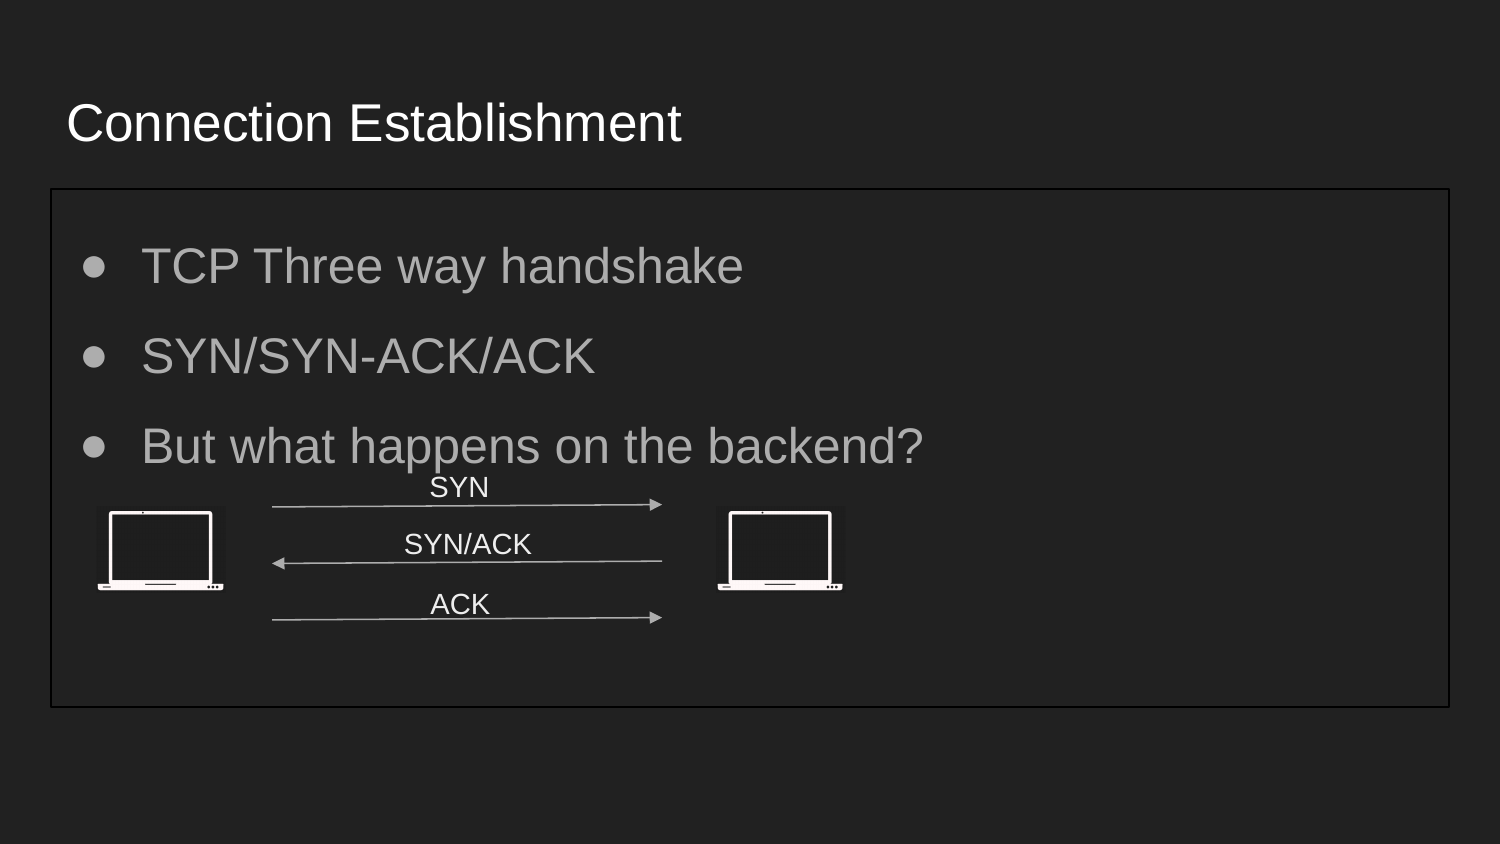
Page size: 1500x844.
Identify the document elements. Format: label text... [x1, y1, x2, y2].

text_box ACK [415, 570, 605, 636]
list TCP Three way handshake SYN/SYN-ACK/ACK But what happens on the backend? [51, 189, 1449, 708]
text_box SYN [414, 453, 515, 510]
picture [96, 506, 226, 593]
picture [716, 506, 846, 593]
text_box SYN/ACK [388, 510, 578, 576]
title Connection Establishment [51, 72, 1449, 167]
